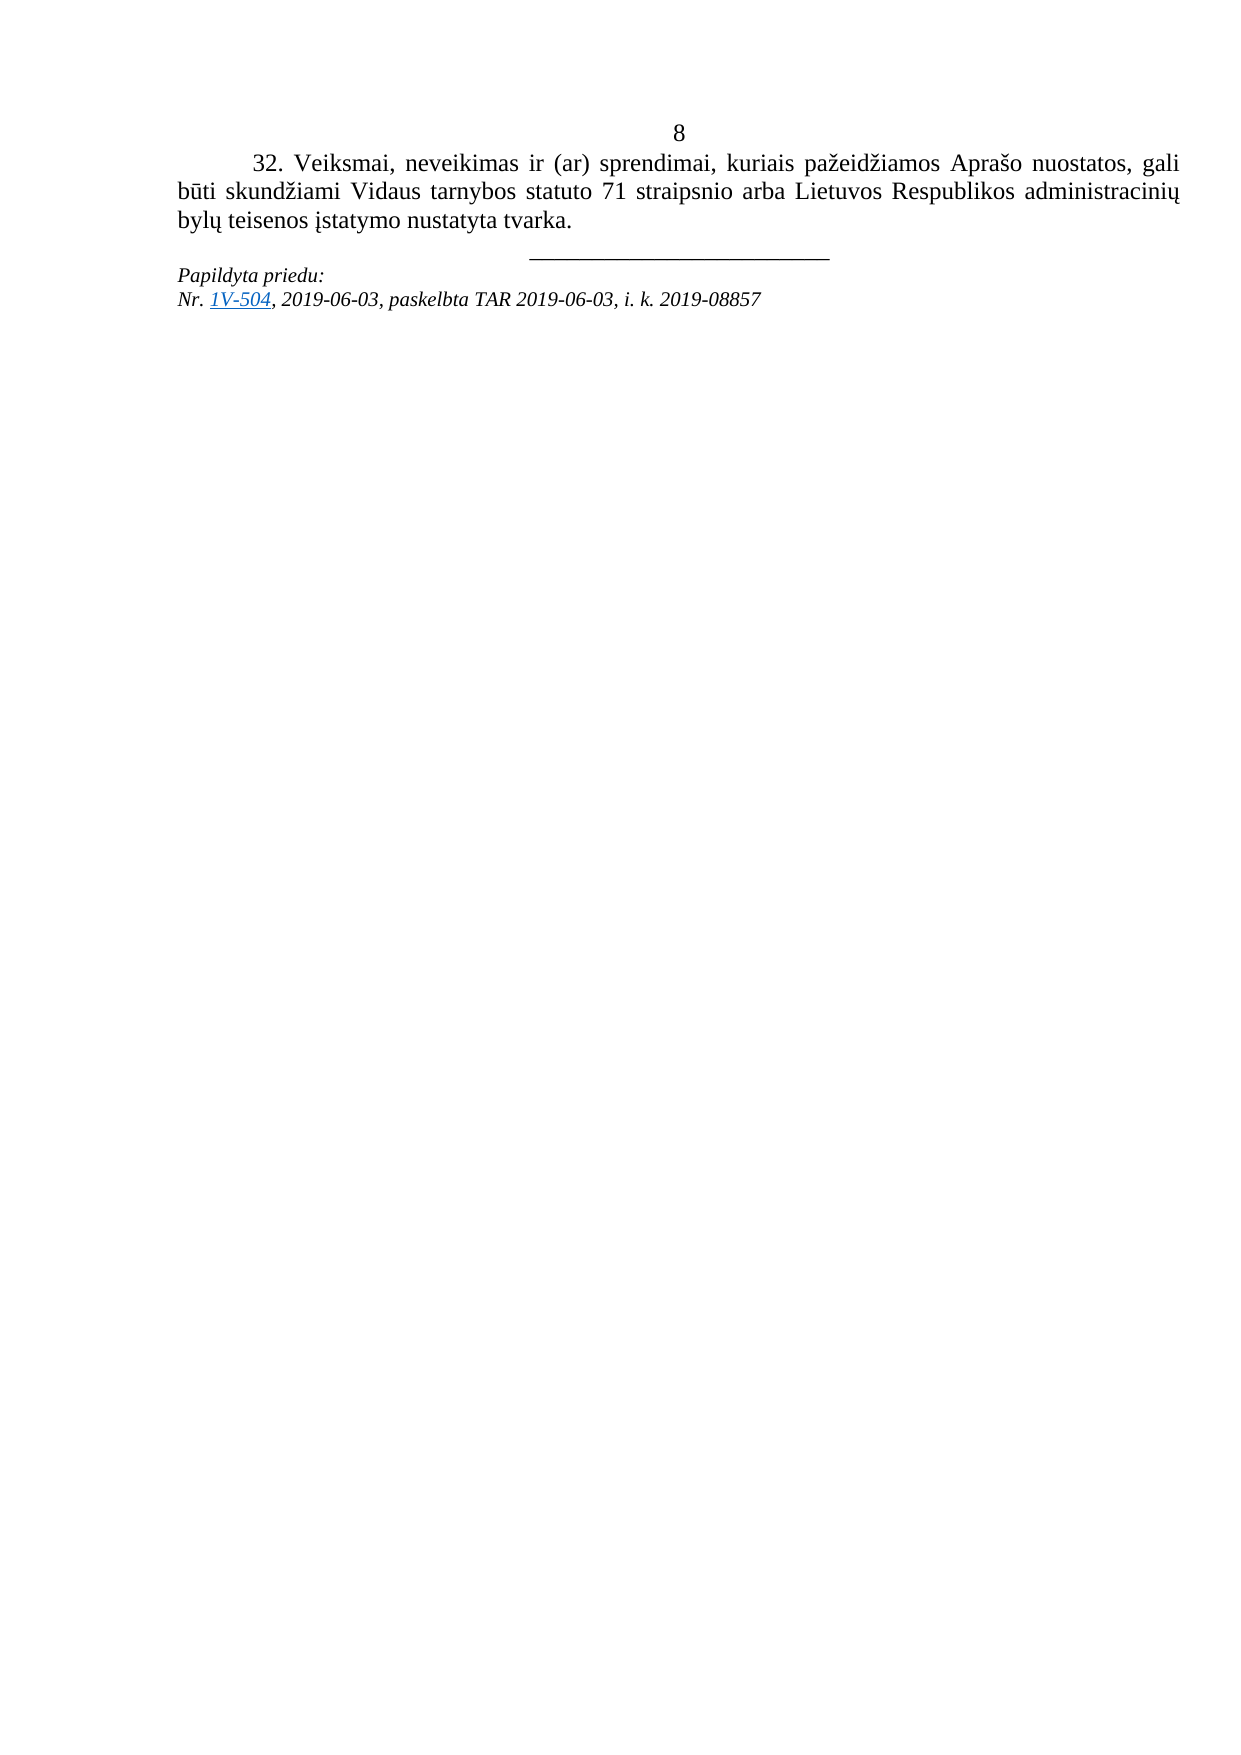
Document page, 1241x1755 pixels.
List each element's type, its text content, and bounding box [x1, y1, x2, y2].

text ________________________ [177, 234, 1181, 263]
text Papildyta priedu: [177, 263, 1181, 287]
text 32. Veiksmai, neveikimas ir (ar) sprendimai, kuriais pažeidžiamos Aprašo nuostatos, gali būti skundžiami Vidaus tarnybos statuto 71 straipsnio arba Lietuvos Respublikos administracinių bylų teisenos įstatymo nustatyta tvarka. [177, 148, 1181, 234]
text Nr. 1V-504, 2019-06-03, paskelbta TAR 2019-06-03, i. k. 2019-08857 [177, 287, 1181, 311]
